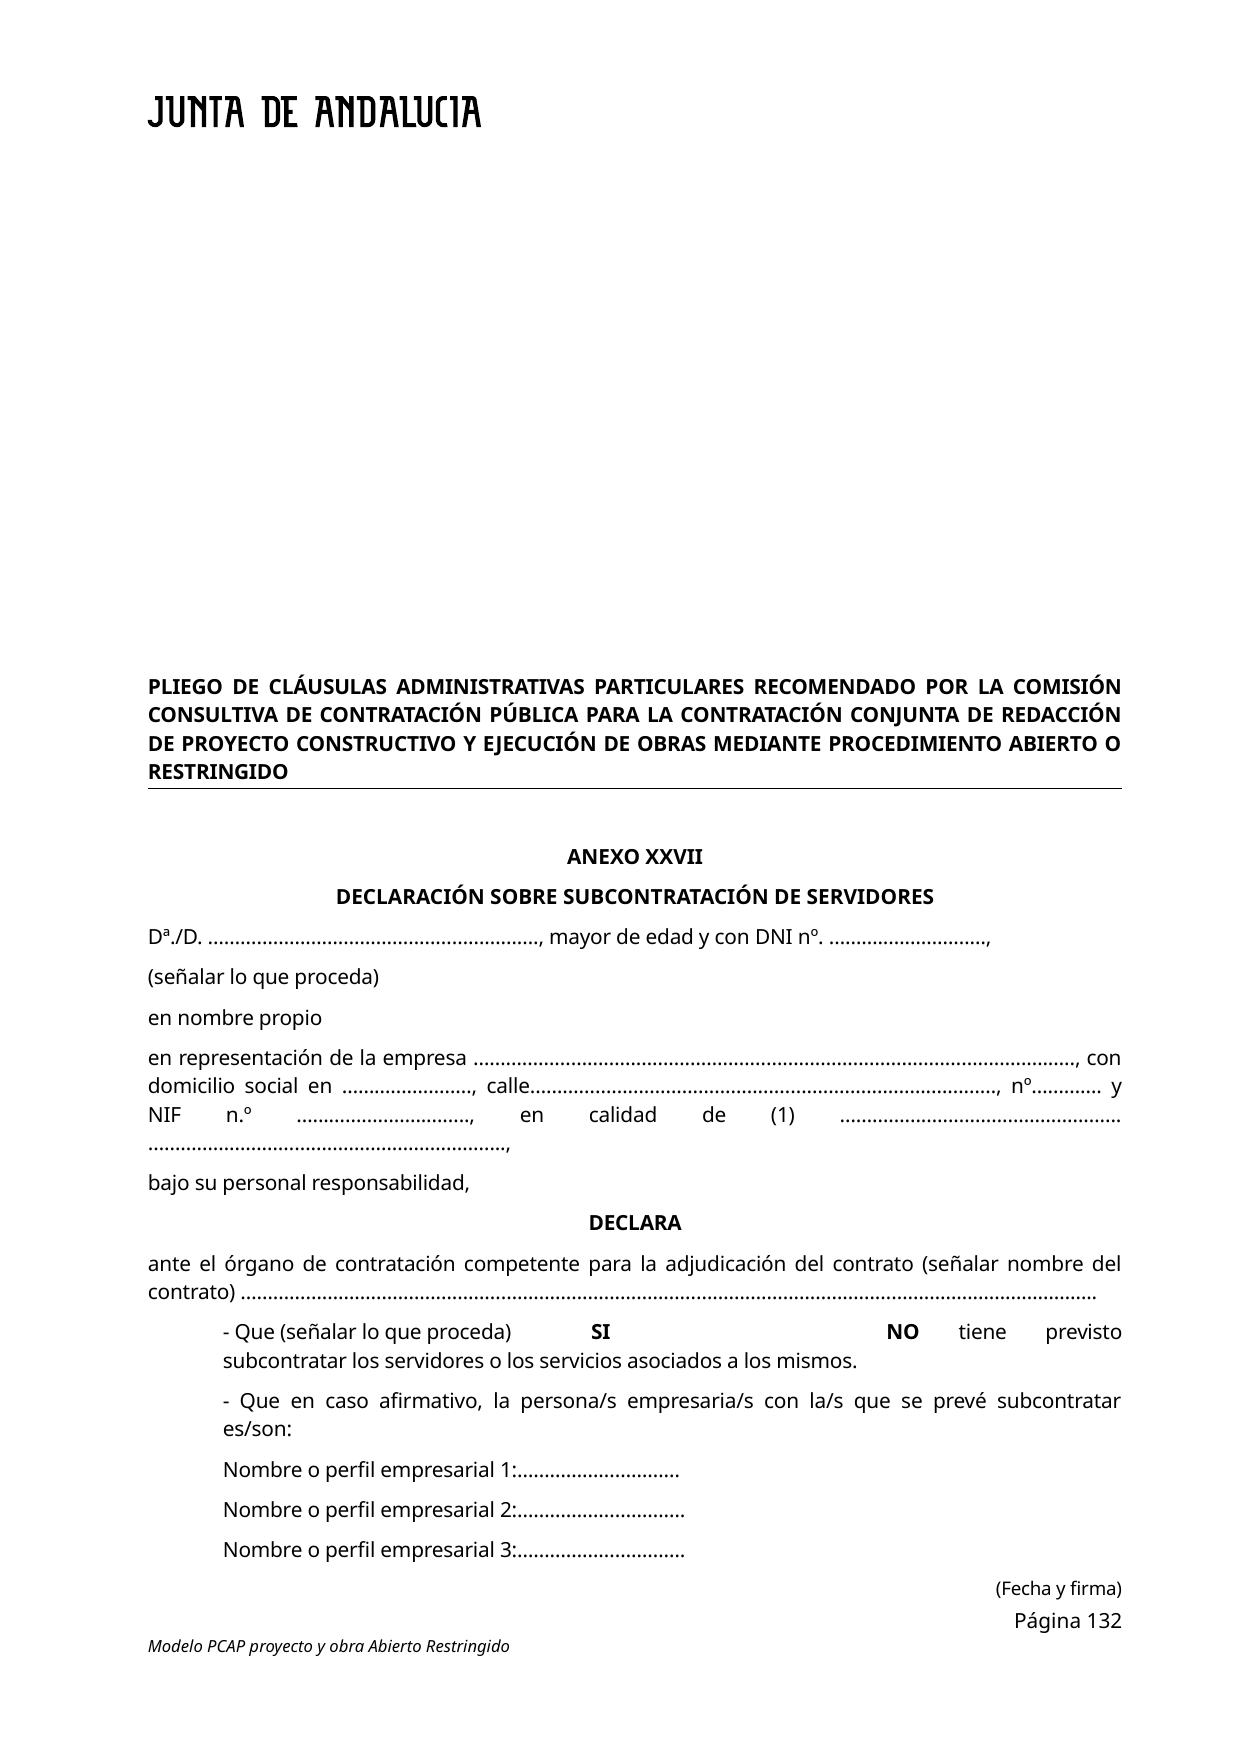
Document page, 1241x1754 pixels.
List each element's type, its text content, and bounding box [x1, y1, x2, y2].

list Nombre o perfil empresarial 1:………………………… [185, 1455, 1122, 1483]
list - Que (señalar lo que proceda) SI NO tiene previsto subcontratar los servidores o los servicios asociados a los mismos. [185, 1317, 1122, 1374]
text (señalar lo que proceda) [148, 962, 1122, 991]
text en nombre propio [148, 1003, 1122, 1031]
text Dª./D. ……………………………………………………., mayor de edad y con DNI nº. ………..………………, [148, 922, 1122, 951]
text en representación de la empresa …………………………………………………………………………………………….….., con domicilio social en ……………………, calle………………………………………………………………..…………, nº…………. y NIF n.º …...……………...…….., en calidad de (1) …………...……………………………....………………………………………………………..., [148, 1043, 1122, 1157]
list - Que en caso afirmativo, la persona/s empresaria/s con la/s que se prevé subcontratar es/son: [185, 1386, 1122, 1443]
list Nombre o perfil empresarial 2:…………………………. [185, 1495, 1122, 1523]
text ANEXO XXVII [148, 842, 1122, 870]
list Nombre o perfil empresarial 3:…………………………. [185, 1535, 1122, 1563]
text ante el órgano de contratación competente para la adjudicación del contrato (señalar nombre del contrato) ………………………………………………………………………………………………………………………………………….. [148, 1249, 1122, 1306]
text bajo su personal responsabilidad, [148, 1168, 1122, 1197]
text DECLARA [148, 1208, 1122, 1237]
text DECLARACIÓN SOBRE SUBCONTRATACIÓN DE SERVIDORES [148, 882, 1122, 910]
text PLIEGO DE CLÁUSULAS ADMINISTRATIVAS PARTICULARES RECOMENDADO POR LA COMISIÓN CONSULTIVA DE CONTRATACIÓN PÚBLICA PARA LA CONTRATACIÓN CONJUNTA DE REDACCIÓN DE PROYECTO CONSTRUCTIVO Y EJECUCIÓN DE OBRAS MEDIANTE PROCEDIMIENTO ABIERTO O RESTRINGIDO [148, 672, 1122, 788]
text (Fecha y firma) [148, 1575, 1122, 1601]
